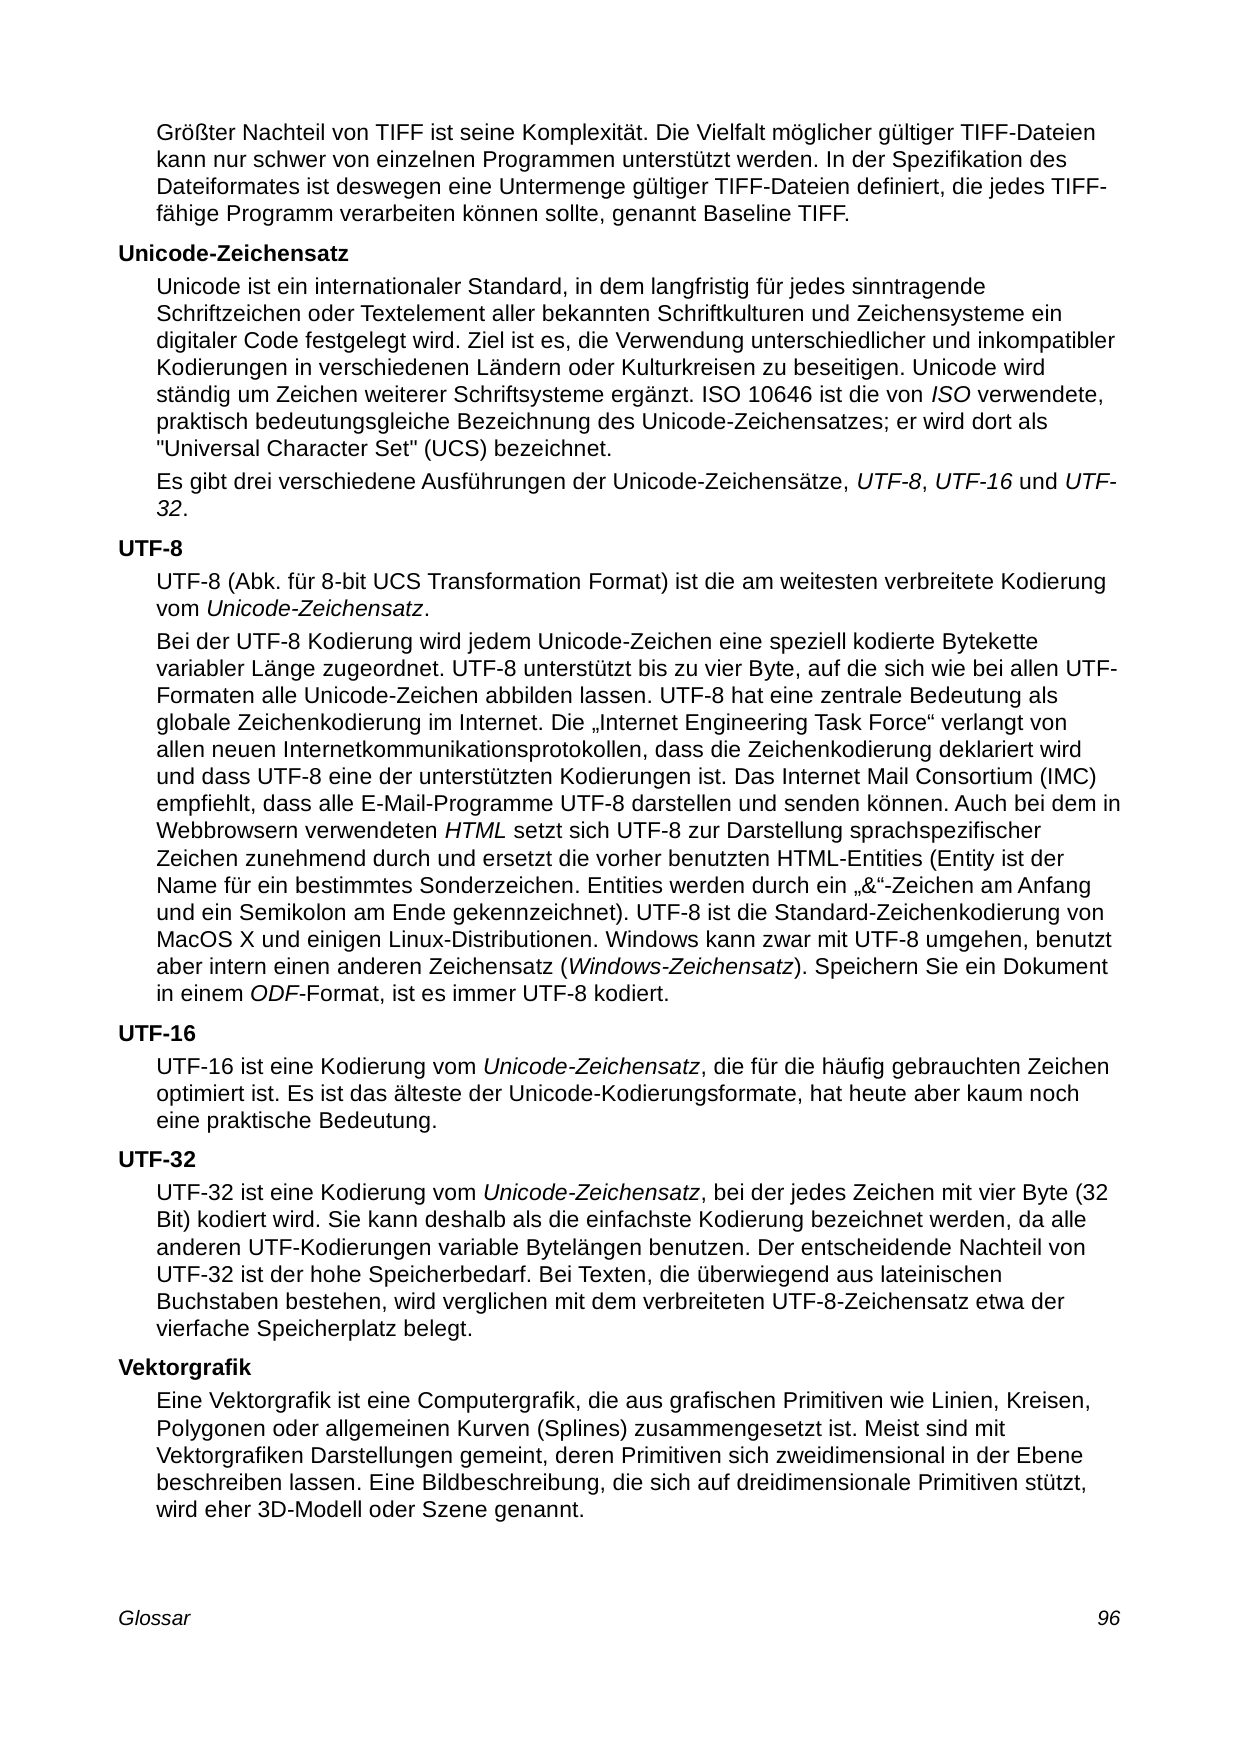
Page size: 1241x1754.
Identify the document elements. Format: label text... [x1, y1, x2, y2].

list UTF-8 [118, 534, 1122, 561]
list UTF-32 [118, 1146, 1122, 1173]
text UTF-16 ist eine Kodierung vom Unicode-Zeichensatz, die für die häufig gebrauchten Zeichen optimiert ist. Es ist das älteste der Unicode-Kodierungsformate, hat heute aber kaum noch eine praktische Bedeutung. [156, 1052, 1122, 1133]
list Unicode-Zeichensatz [118, 239, 1122, 266]
text UTF-8 (Abk. für 8-bit UCS Transformation Format) ist die am weitesten verbreitete Kodierung vom Unicode-Zeichensatz. [156, 567, 1122, 621]
list UTF-16 [118, 1019, 1122, 1046]
text Eine Vektorgrafik ist eine Computergrafik, die aus grafischen Primitiven wie Linien, Kreisen, Polygonen oder allgemeinen Kurven (Splines) zusammengesetzt ist. Meist sind mit Vektorgrafiken Darstellungen gemeint, deren Primitiven sich zweidimensional in der Ebene beschreiben lassen. Eine Bildbeschreibung, die sich auf dreidimensionale Primitiven stützt, wird eher 3D-Modell oder Szene genannt. [156, 1387, 1122, 1522]
text Unicode ist ein internationaler Standard, in dem langfristig für jedes sinntragende Schriftzeichen oder Textelement aller bekannten Schriftkulturen und Zeichensysteme ein digitaler Code festgelegt wird. Ziel ist es, die Verwendung unterschiedlicher und inkompatibler Kodierungen in verschiedenen Ländern oder Kulturkreisen zu beseitigen. Unicode wird ständig um Zeichen weiterer Schriftsysteme ergänzt. ISO 10646 ist die von ISO verwendete, praktisch bedeutungsgleiche Bezeichnung des Unicode-Zeichensatzes; er wird dort als "Universal Character Set" (UCS) bezeichnet. [156, 272, 1122, 462]
text Bei der UTF-8 Kodierung wird jedem Unicode-Zeichen eine speziell kodierte Bytekette variabler Länge zugeordnet. UTF-8 unterstützt bis zu vier Byte, auf die sich wie bei allen UTF-Formaten alle Unicode-Zeichen abbilden lassen. UTF-8 hat eine zentrale Bedeutung als globale Zeichenkodierung im Internet. Die „Internet Engineering Task Force“ verlangt von allen neuen Internetkommunikationsprotokollen, dass die Zeichenkodierung deklariert wird und dass UTF-8 eine der unterstützten Kodierungen ist. Das Internet Mail Consortium (IMC) empfiehlt, dass alle E-Mail-Programme UTF-8 darstellen und senden können. Auch bei dem in Webbrowsern verwendeten HTML setzt sich UTF-8 zur Darstellung sprachspezifischer Zeichen zunehmend durch und ersetzt die vorher benutzten HTML-Entities (Entity ist der Name für ein bestimmtes Sonderzeichen. Entities werden durch ein „&“-Zeichen am Anfang und ein Semikolon am Ende gekennzeichnet). UTF-8 ist die Standard-Zeichenkodierung von MacOS X und einigen Linux-Distributionen. Windows kann zwar mit UTF-8 umgehen, benutzt aber intern einen anderen Zeichensatz (Windows-Zeichensatz). Speichern Sie ein Dokument in einem ODF-Format, ist es immer UTF-8 kodiert. [156, 627, 1122, 1006]
list Vektorgrafik [118, 1354, 1122, 1381]
text Es gibt drei verschiedene Ausführungen der Unicode-Zeichensätze, UTF-8, UTF-16 und UTF-32. [156, 467, 1122, 522]
text UTF-32 ist eine Kodierung vom Unicode-Zeichensatz, bei der jedes Zeichen mit vier Byte (32 Bit) kodiert wird. Sie kann deshalb als die einfachste Kodierung bezeichnet werden, da alle anderen UTF-Kodierungen variable Bytelängen benutzen. Der entscheidende Nachteil von UTF-32 ist der hohe Speicherbedarf. Bei Texten, die überwiegend aus lateinischen Buchstaben bestehen, wird verglichen mit dem verbreiteten UTF-8-Zeichensatz etwa der vierfache Speicherplatz belegt. [156, 1179, 1122, 1341]
text Größter Nachteil von TIFF ist seine Komplexität. Die Vielfalt möglicher gültiger TIFF-Dateien kann nur schwer von einzelnen Programmen unterstützt werden. In der Spezifikation des Dateiformates ist deswegen eine Untermenge gültiger TIFF-Dateien definiert, die jedes TIFF-fähige Programm verarbeiten können sollte, genannt Baseline TIFF. [156, 118, 1122, 226]
